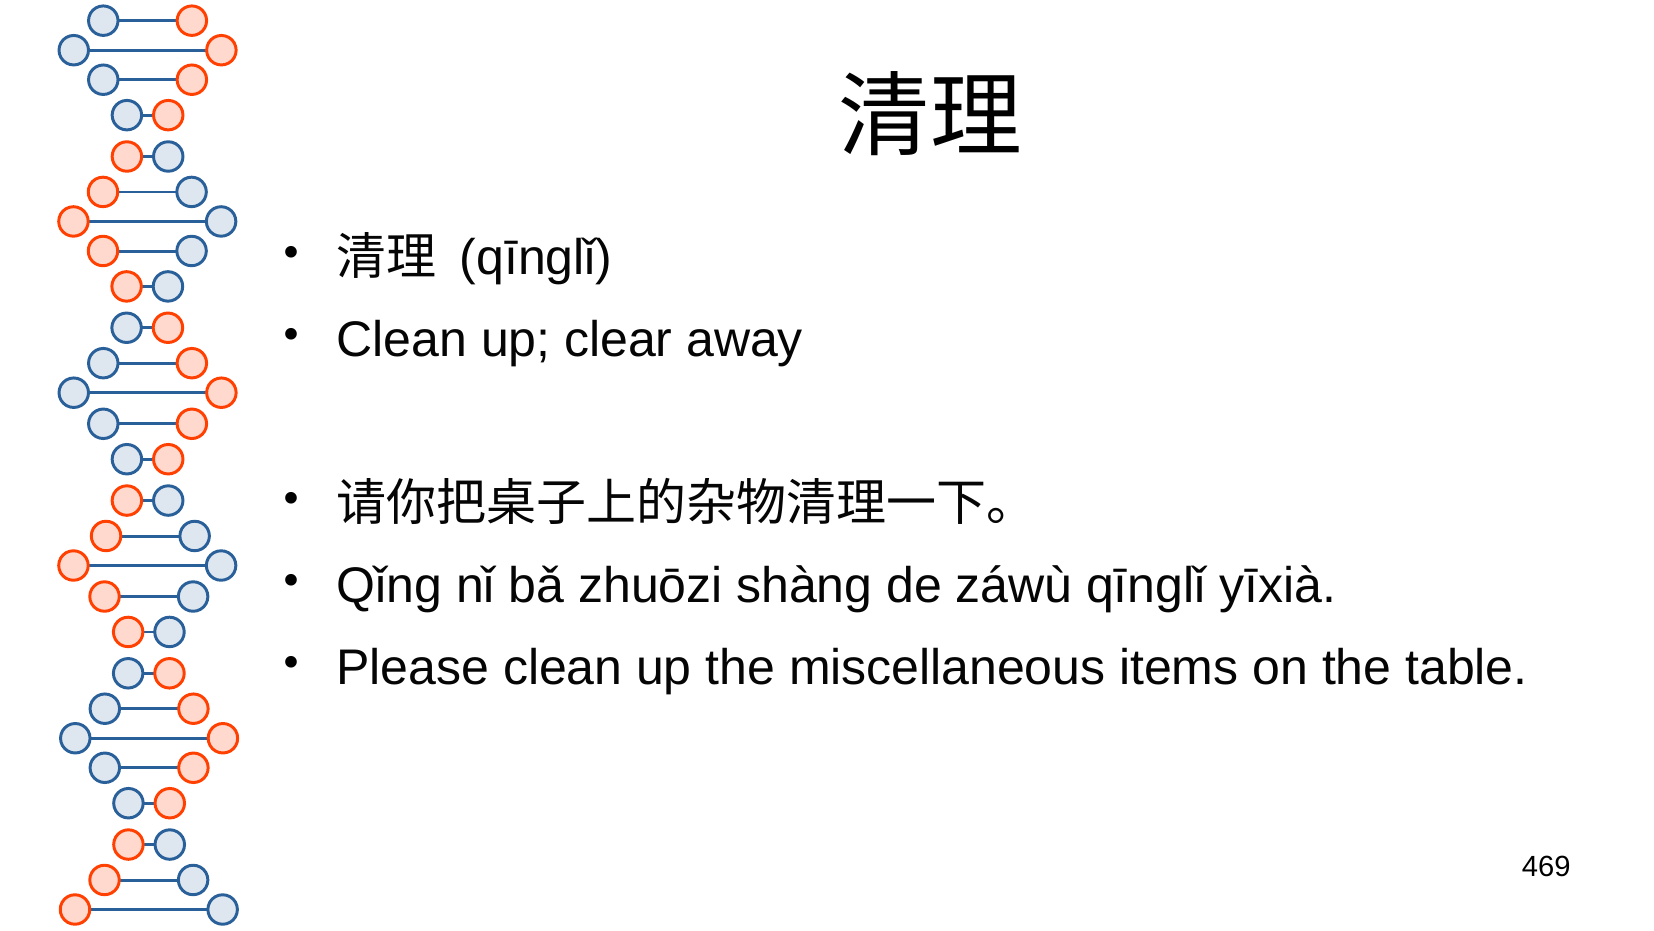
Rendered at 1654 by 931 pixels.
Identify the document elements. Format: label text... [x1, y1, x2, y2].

list 清理 (qīnglǐ) Clean up; clear away 请你把桌子上的杂物清理一下。 Qǐng nǐ bǎ zhuōzi shàng de záwù qīnglǐ yīxià. Please clean up the miscellaneous items on the table. [265, 224, 1595, 764]
title 清理 [265, 35, 1595, 189]
